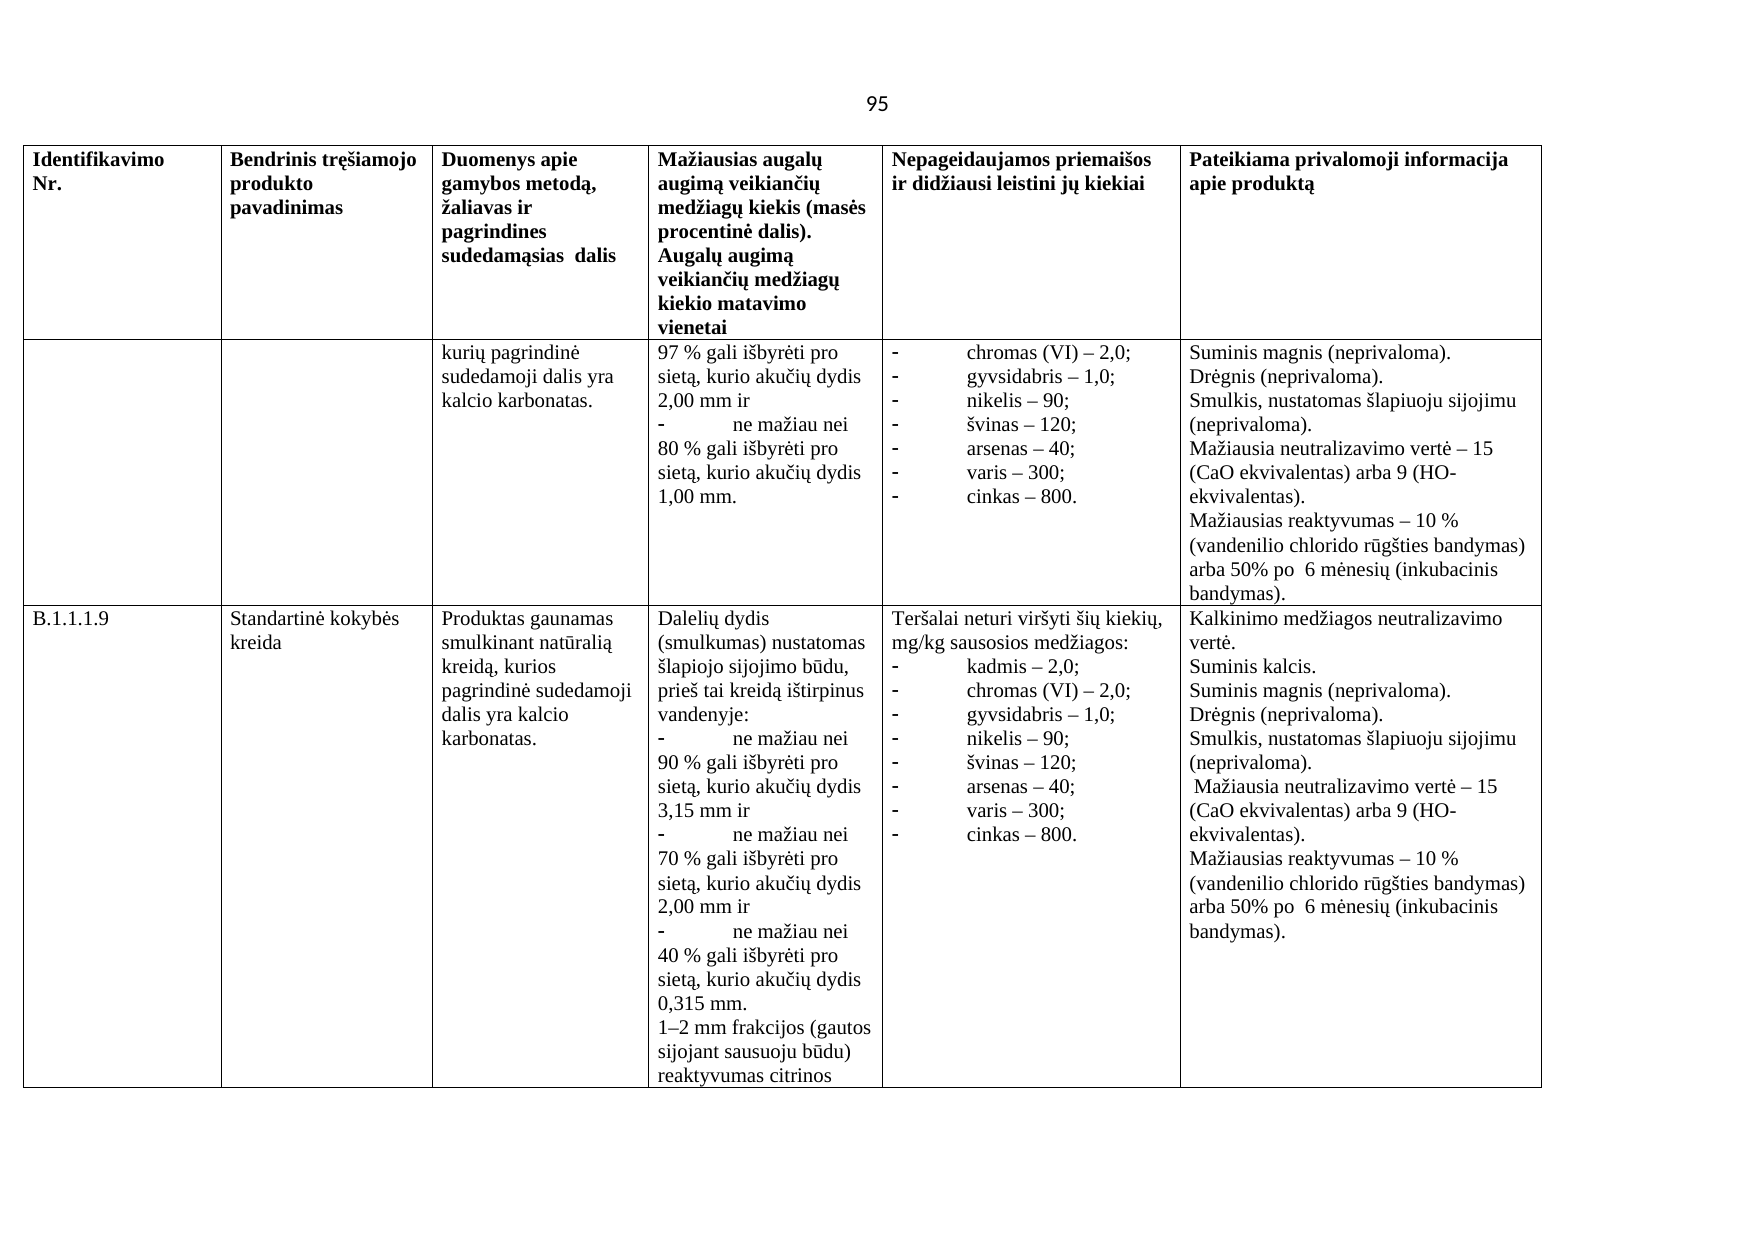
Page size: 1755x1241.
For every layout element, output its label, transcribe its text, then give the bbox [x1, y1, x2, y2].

table_cell  chromas (VI) – 2,0;  gyvsidabris – 1,0;  nikelis – 90;  švinas – 120;  arsenas – 40;  varis – 300;  cinkas – 800. [883, 340, 1180, 605]
table_cell Kalkinimo medžiagos neutralizavimo vertė. Suminis kalcis. Suminis magnis (neprivaloma). Drėgnis (neprivaloma). Smulkis, nustatomas šlapiuoju sijojimu (neprivaloma). Mažiausia neutralizavimo vertė – 15 (CaO ekvivalentas) arba 9 (HO- ekvivalentas). Mažiausias reaktyvumas – 10 % (vandenilio chlorido rūgšties bandymas) arba 50% po 6 mėnesių (inkubacinis bandymas). [1181, 606, 1541, 1087]
table_header Duomenys apie gamybos metodą, žaliavas ir pagrindines sudedamąsias dalis [433, 146, 648, 339]
table_cell [24, 340, 221, 605]
table_cell Produktas gaunamas smulkinant natūralią kreidą, kurios pagrindinė sudedamoji dalis yra kalcio karbonatas. [433, 606, 648, 1087]
table_header Identifikavimo Nr. [24, 146, 221, 339]
table_header Bendrinis tręšiamojo produkto pavadinimas [222, 146, 432, 339]
table_cell Standartinė kokybės kreida [222, 606, 432, 1087]
table_cell Suminis magnis (neprivaloma). Drėgnis (neprivaloma). Smulkis, nustatomas šlapiuoju sijojimu (neprivaloma). Mažiausia neutralizavimo vertė – 15 (CaO ekvivalentas) arba 9 (HO- ekvivalentas). Mažiausias reaktyvumas – 10 % (vandenilio chlorido rūgšties bandymas) arba 50% po 6 mėnesių (inkubacinis bandymas). [1181, 340, 1541, 605]
table_cell Teršalai neturi viršyti šių kiekių, mg/kg sausosios medžiagos:  kadmis – 2,0;  chromas (VI) – 2,0;  gyvsidabris – 1,0;  nikelis – 90;  švinas – 120;  arsenas – 40;  varis – 300;  cinkas – 800. [883, 606, 1180, 1087]
table_header Nepageidaujamos priemaišos ir didžiausi leistini jų kiekiai [883, 146, 1180, 339]
table_header Mažiausias augalų augimą veikiančių medžiagų kiekis (masės procentinė dalis). Augalų augimą veikiančių medžiagų kiekio matavimo vienetai [649, 146, 882, 339]
table_cell kurių pagrindinė sudedamoji dalis yra kalcio karbonatas. [433, 340, 648, 605]
table_cell Dalelių dydis (smulkumas) nustatomas šlapiojo sijojimo būdu, prieš tai kreidą ištirpinus vandenyje:  ne mažiau nei 90 % gali išbyrėti pro sietą, kurio akučių dydis 3,15 mm ir  ne mažiau nei 70 % gali išbyrėti pro sietą, kurio akučių dydis 2,00 mm ir  ne mažiau nei 40 % gali išbyrėti pro sietą, kurio akučių dydis 0,315 mm. 1–2 mm frakcijos (gautos sijojant sausuoju būdu) reaktyvumas citrinos [649, 606, 882, 1087]
table_header Pateikiama privalomoji informacija apie produktą [1181, 146, 1541, 339]
table_cell 97 % gali išbyrėti pro sietą, kurio akučių dydis 2,00 mm ir  ne mažiau nei 80 % gali išbyrėti pro sietą, kurio akučių dydis 1,00 mm. [649, 340, 882, 605]
table_cell [222, 340, 432, 605]
table_cell B.1.1.1.9 [24, 606, 221, 1087]
